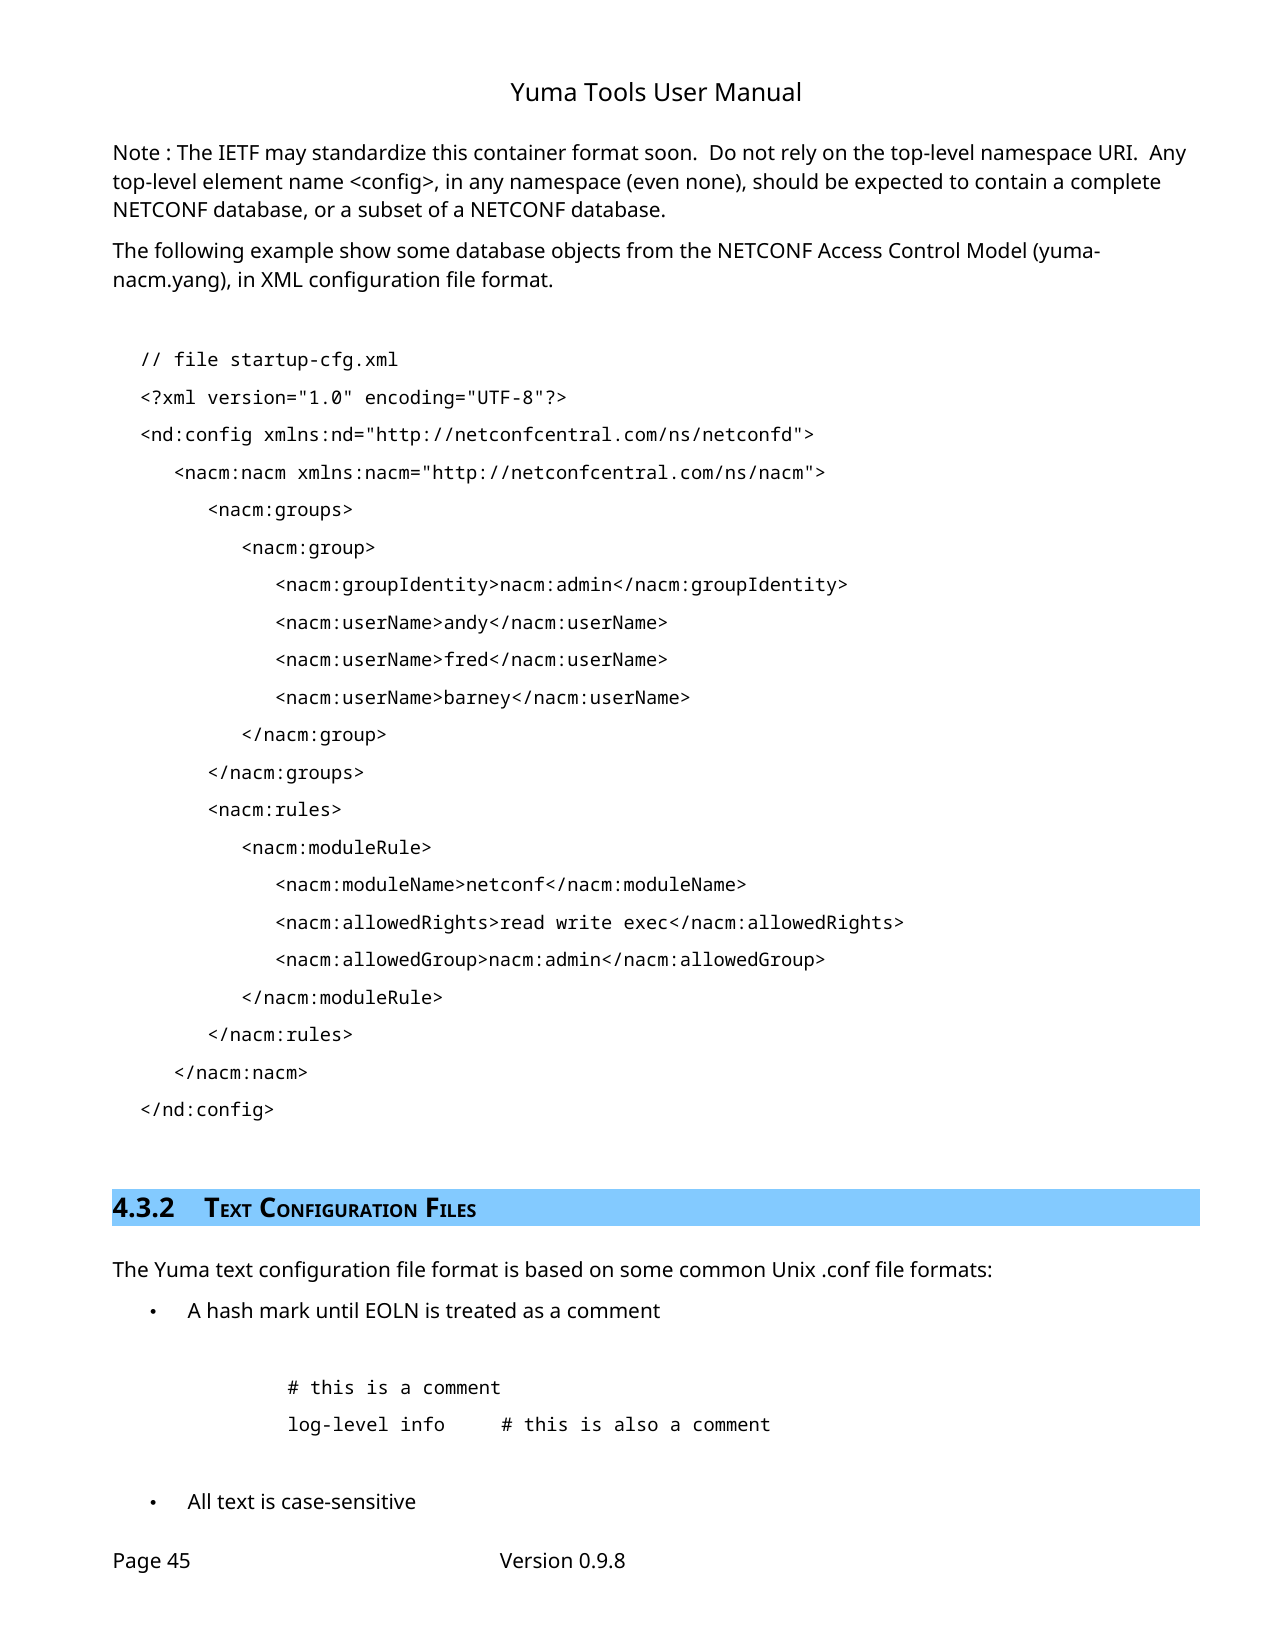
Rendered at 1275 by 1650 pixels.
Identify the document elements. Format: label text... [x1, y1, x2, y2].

text <nacm:group> [139, 534, 1200, 560]
text Note : The IETF may standardize this container format soon. Do not rely on the top-level namespace URI. Any top-level element name <config>, in any namespace (even none), should be expected to contain a complete NETCONF database, or a subset of a NETCONF database. [112, 138, 1200, 224]
text <nacm:groupIdentity>nacm:admin</nacm:groupIdentity> [139, 572, 1200, 597]
text # this is a comment [139, 1374, 1200, 1400]
text log-level info # this is also a comment [139, 1412, 1200, 1437]
text </nacm:moduleRule> [139, 984, 1200, 1010]
text <nacm:nacm xmlns:nacm="http://netconfcentral.com/ns/nacm"> [139, 459, 1200, 485]
text The Yuma text configuration file format is based on some common Unix .conf file formats: [112, 1255, 1200, 1283]
subtitle Text Configuration Files [112, 1189, 1200, 1226]
text <nd:config xmlns:nd="http://netconfcentral.com/ns/netconfd"> [139, 422, 1200, 447]
text <nacm:userName>andy</nacm:userName> [139, 609, 1200, 635]
text <nacm:allowedGroup>nacm:admin</nacm:allowedGroup> [139, 947, 1200, 972]
text </nacm:rules> [139, 1022, 1200, 1047]
text </nd:config> [139, 1097, 1200, 1122]
text // file startup-cfg.xml [139, 347, 1200, 372]
text The following example show some database objects from the NETCONF Access Control Model (yuma-nacm.yang), in XML configuration file format. [112, 236, 1200, 293]
text <nacm:moduleName>netconf</nacm:moduleName> [139, 872, 1200, 897]
text <nacm:userName>barney</nacm:userName> [139, 684, 1200, 710]
list All text is case-sensitive [150, 1487, 1200, 1515]
list A hash mark until EOLN is treated as a comment [150, 1296, 1200, 1324]
text <?xml version="1.0" encoding="UTF-8"?> [139, 384, 1200, 410]
text <nacm:userName>fred</nacm:userName> [139, 647, 1200, 672]
text </nacm:group> [139, 722, 1200, 747]
text <nacm:rules> [139, 797, 1200, 822]
text </nacm:nacm> [139, 1059, 1200, 1085]
text <nacm:groups> [139, 497, 1200, 522]
text </nacm:groups> [139, 759, 1200, 785]
text <nacm:allowedRights>read write exec</nacm:allowedRights> [139, 909, 1200, 935]
text <nacm:moduleRule> [139, 834, 1200, 860]
